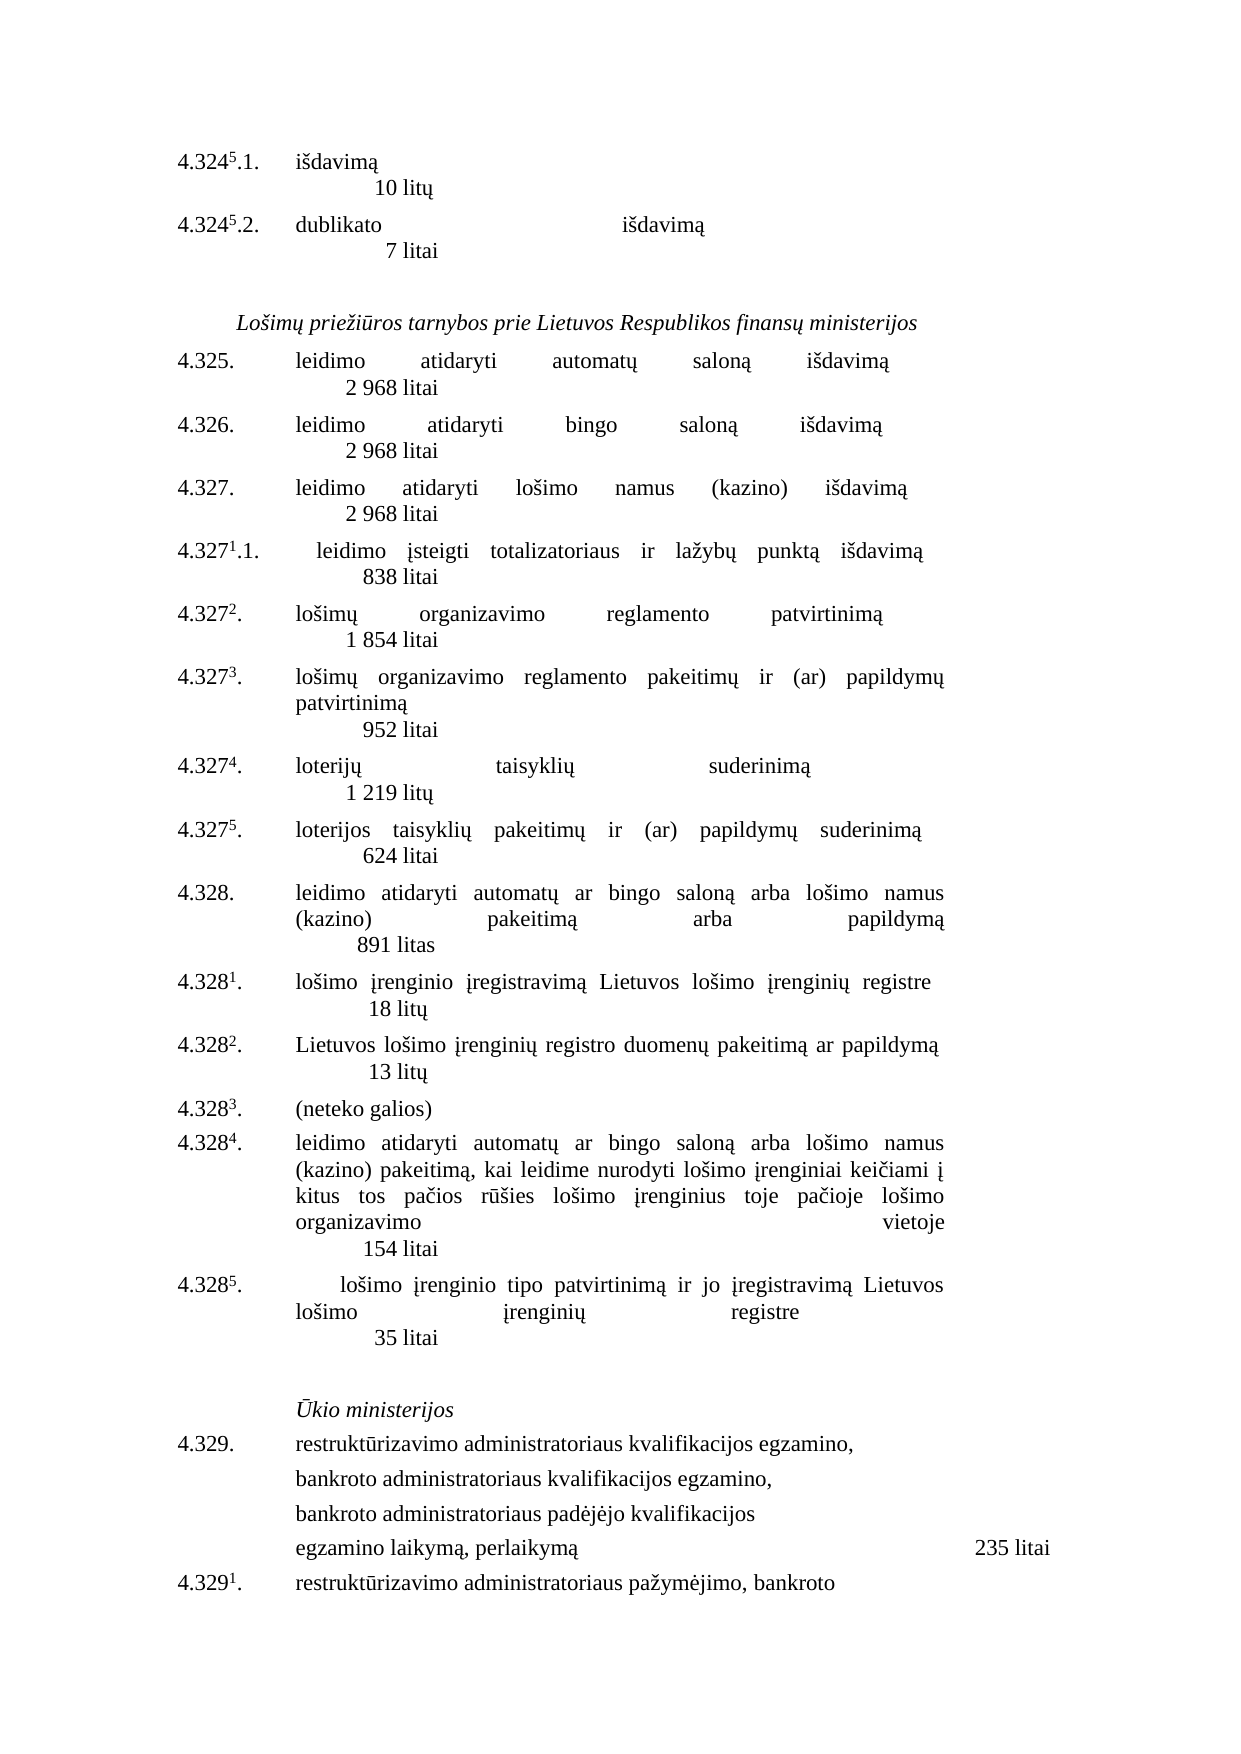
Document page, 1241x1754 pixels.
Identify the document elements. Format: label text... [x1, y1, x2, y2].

text 4.3284. leidimo atidaryti automatų ar bingo saloną arba lošimo namus (kazino) pakeitimą, kai leidime nurodyti lošimo įrenginiai keičiami į kitus tos pačios rūšies lošimo įrenginius toje pačioje lošimo organizavimo vietoje 154 litai [177, 1129, 945, 1261]
text 4.3282. Lietuvos lošimo įrenginių registro duomenų pakeitimą ar papildymą 13 litų [177, 1031, 945, 1084]
text 4.329. restruktūrizavimo administratoriaus kvalifikacijos egzamino, [177, 1430, 1122, 1457]
text 4.328. leidimo atidaryti automatų ar bingo saloną arba lošimo namus (kazino) pakeitimą arba papildymą 891 litas [177, 879, 945, 958]
text 4.3245.1. išdavimą 10 litų [177, 148, 945, 200]
text Lošimų priežiūros tarnybos prie Lietuvos Respublikos finansų ministerijos [236, 309, 930, 335]
text bankroto administratoriaus kvalifikacijos egzamino, [177, 1465, 1122, 1491]
text 4.3274. loterijų taisyklių suderinimą 1 219 litų [177, 753, 945, 805]
text 4.3285. lošimo įrenginio tipo patvirtinimą ir jo įregistravimą Lietuvos lošimo įrenginių registre 35 litai [177, 1271, 945, 1351]
text 4.3271.1. leidimo įsteigti totalizatoriaus ir lažybų punktą išdavimą 838 litai [177, 537, 945, 589]
text 4.3283. (neteko galios) [177, 1094, 945, 1121]
text 4.3275. loterijos taisyklių pakeitimų ir (ar) papildymų suderinimą 624 litai [177, 816, 945, 868]
text bankroto administratoriaus padėjėjo kvalifikacijos [177, 1500, 1122, 1526]
text 4.3245.2. dublikato išdavimą 7 litai [177, 211, 945, 263]
text Ūkio ministerijos [177, 1396, 945, 1422]
text 4.325. leidimo atidaryti automatų saloną išdavimą 2 968 litai [177, 347, 945, 400]
text 4.3281. lošimo įrenginio įregistravimą Lietuvos lošimo įrenginių registre 18 litų [177, 968, 945, 1021]
text 4.327. leidimo atidaryti lošimo namus (kazino) išdavimą 2 968 litai [177, 474, 945, 526]
text 4.326. leidimo atidaryti bingo saloną išdavimą 2 968 litai [177, 411, 945, 463]
text 4.3273. lošimų organizavimo reglamento pakeitimų ir (ar) papildymų patvirtinimą 952 litai [177, 663, 945, 742]
text 4.3272. lošimų organizavimo reglamento patvirtinimą 1 854 litai [177, 600, 945, 653]
text 4.3291. restruktūrizavimo administratoriaus pažymėjimo, bankroto [177, 1569, 945, 1595]
text egzamino laikymą, perlaikymą 235 litai [177, 1534, 1122, 1561]
